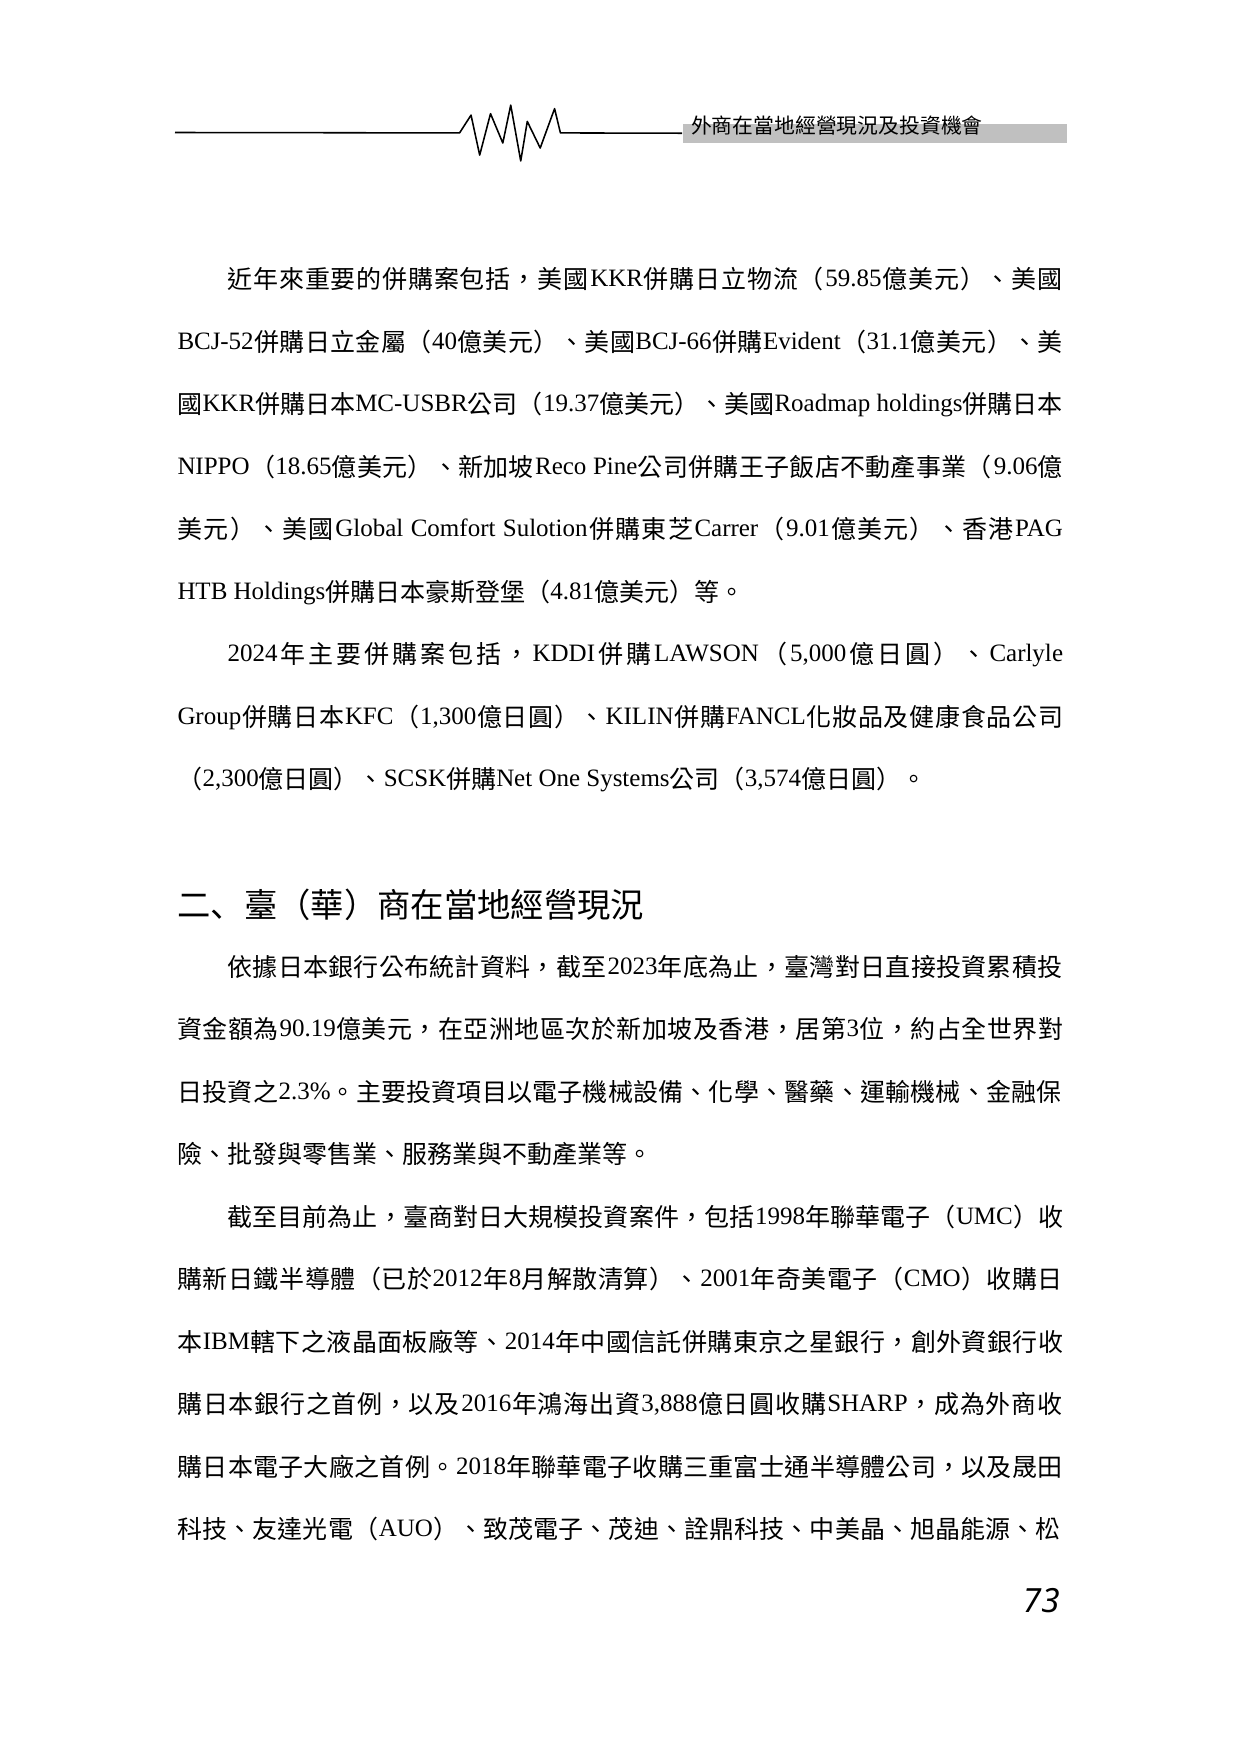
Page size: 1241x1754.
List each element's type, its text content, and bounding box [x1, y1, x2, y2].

text 近年來重要的併購案包括，美國KKR併購日立物流（59.85億美元）、美國BCJ-52併購日立金屬（40億美元）、美國BCJ-66併購Evident（31.1億美元）、美國KKR併購日本MC-USBR公司（19.37億美元）、美國Roadmap holdings併購日本NIPPO（18.65億美元）、新加坡Reco Pine公司併購王子飯店不動產事業（9.06億美元）、美國Global Comfort Sulotion併購東芝Carrer（9.01億美元）、香港PAG HTB Holdings併購日本豪斯登堡（4.81億美元）等。 [177, 236, 1063, 611]
text 二、臺（華）商在當地經營現況 [177, 861, 1063, 924]
text 依據日本銀行公布統計資料，截至2023年底為止，臺灣對日直接投資累積投資金額為90.19億美元，在亞洲地區次於新加坡及香港，居第3位，約占全世界對日投資之2.3%。主要投資項目以電子機械設備、化學、醫藥、運輸機械、金融保險、批發與零售業、服務業與不動產業等。 [177, 924, 1063, 1174]
text 2024年主要併購案包括，KDDI併購LAWSON（5,000億日圓）、Carlyle Group併購日本KFC（1,300億日圓）、KILIN併購FANCL化妝品及健康食品公司（2,300億日圓）、SCSK併購Net One Systems公司（3,574億日圓）。 [177, 611, 1063, 799]
text 截至目前為止，臺商對日大規模投資案件，包括1998年聯華電子（UMC）收購新日鐵半導體（已於2012年8月解散清算）、2001年奇美電子（CMO）收購日本IBM轄下之液晶面板廠等、2014年中國信託併購東京之星銀行，創外資銀行收購日本銀行之首例，以及2016年鴻海出資3,888億日圓收購SHARP，成為外商收購日本電子大廠之首例。2018年聯華電子收購三重富士通半導體公司，以及晟田科技、友達光電（AUO）、致茂電子、茂迪、詮鼎科技、中美晶、旭晶能源、松 [177, 1174, 1063, 1549]
